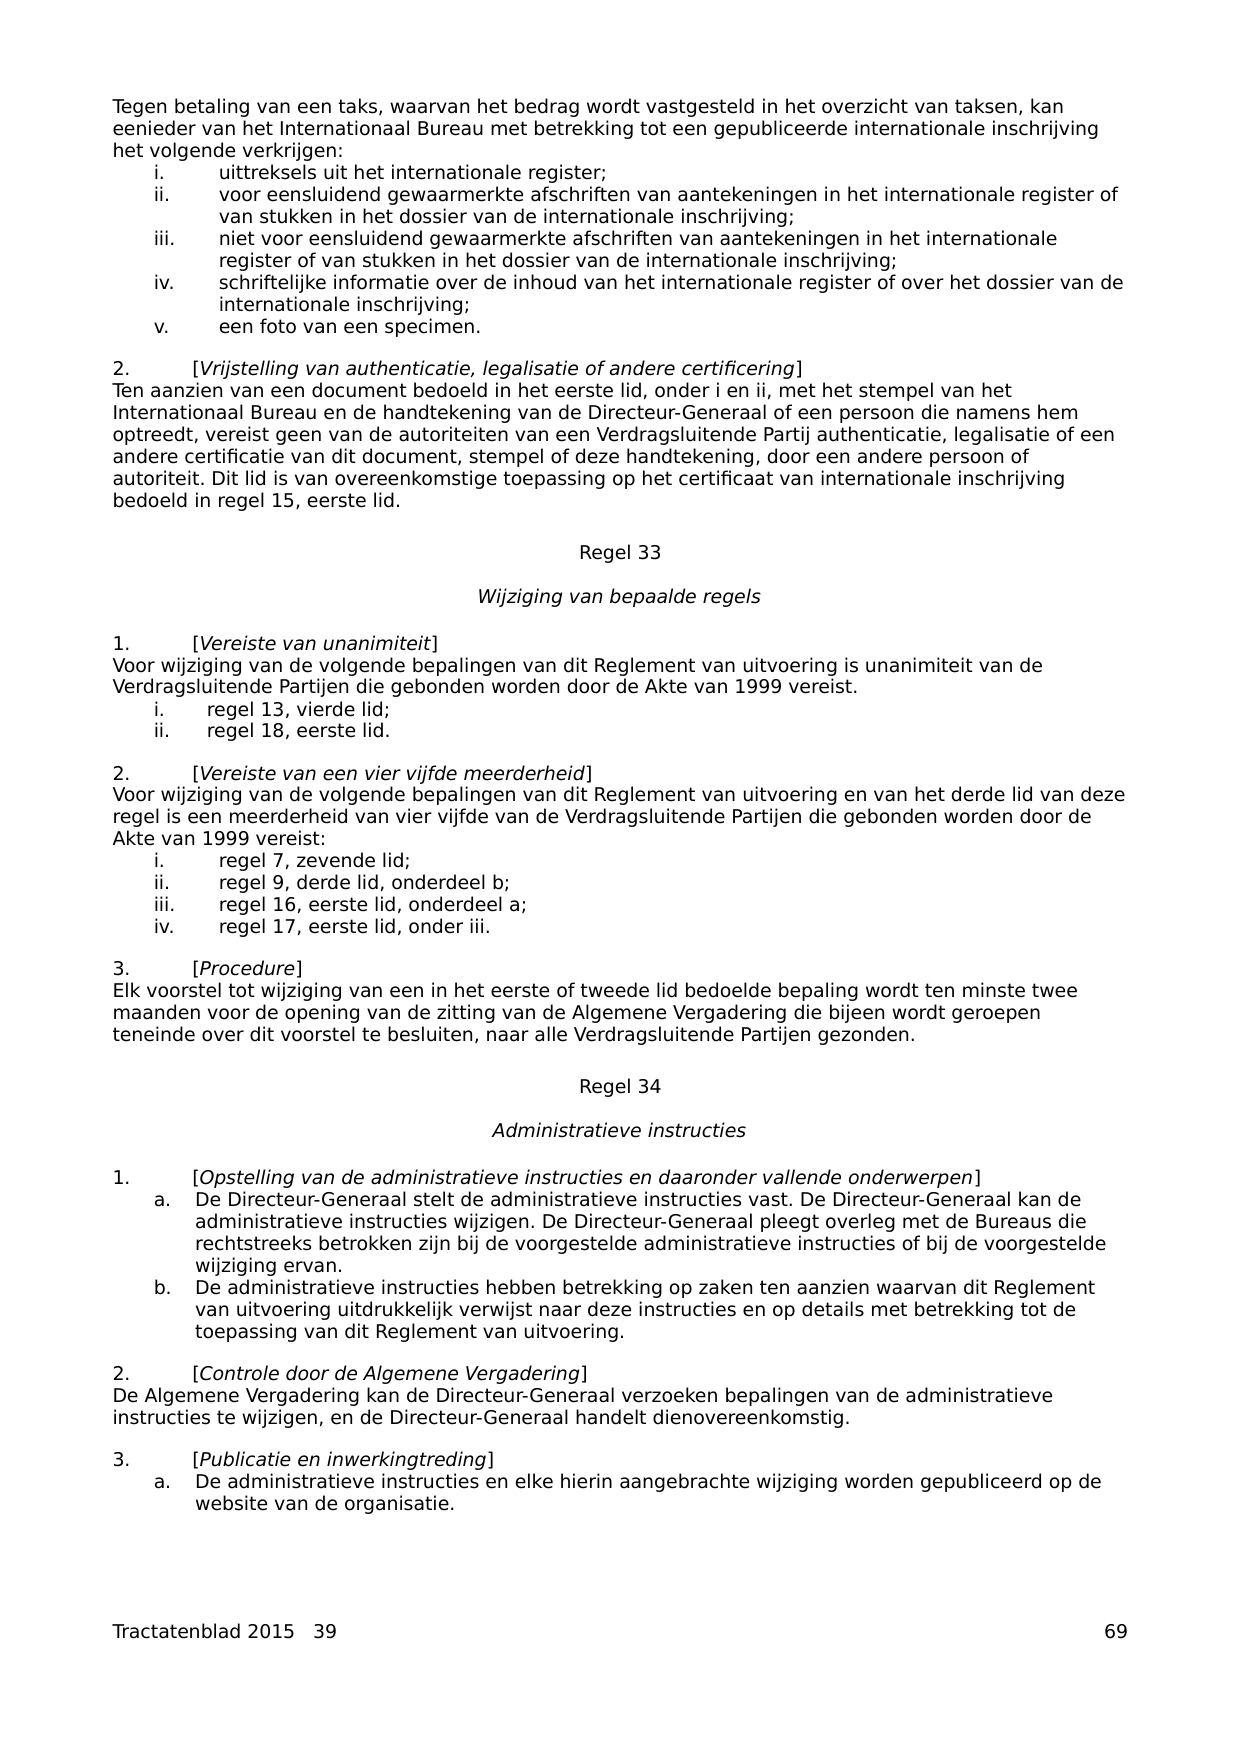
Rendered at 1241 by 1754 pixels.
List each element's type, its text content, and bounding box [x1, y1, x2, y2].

text a. De administratieve instructies en elke hierin aangebrachte wijziging worden gepubliceerd op de website van de organisatie. [153, 1471, 1128, 1515]
text v. een foto van een specimen. [153, 316, 1128, 338]
text b. De administratieve instructies hebben betrekking op zaken ten aanzien waarvan dit Reglement van uitvoering uitdrukkelijk verwijst naar deze instructies en op details met betrekking tot de toepassing van dit Reglement van uitvoering. [153, 1277, 1128, 1343]
text ii. voor eensluidend gewaarmerkte afschriften van aantekeningen in het internationale register of van stukken in het dossier van de internationale inschrijving; [153, 184, 1128, 228]
text iv. regel 17, eerste lid, onder iii. [153, 916, 1128, 938]
text ii. regel 9, derde lid, onderdeel b; [153, 872, 1128, 894]
text 1. [Opstelling van de administratieve instructies en daaronder vallende onderwerpen] [112, 1167, 1128, 1189]
text 2. [Vereiste van een vier vijfde meerderheid] [112, 762, 1128, 784]
text 2. [Vrijstelling van authenticatie, legalisatie of andere certificering] [112, 358, 1128, 380]
subtitle Regel 34 Administratieve instructies [112, 1076, 1128, 1142]
text Voor wijziging van de volgende bepalingen van dit Reglement van uitvoering en van het derde lid van deze regel is een meerderheid van vier vijfde van de Verdragsluitende Partijen die gebonden worden door de Akte van 1999 vereist: [112, 784, 1128, 850]
text i. regel 13, vierde lid; [153, 698, 1128, 720]
text Voor wijziging van de volgende bepalingen van dit Reglement van uitvoering is unanimiteit van de Verdragsluitende Partijen die gebonden worden door de Akte van 1999 vereist. [112, 654, 1128, 698]
text a. De Directeur-Generaal stelt de administratieve instructies vast. De Directeur-Generaal kan de administratieve instructies wijzigen. De Directeur-Generaal pleegt overleg met de Bureaus die rechtstreeks betrokken zijn bij de voorgestelde administratieve instructies of bij de voorgestelde wijziging ervan. [153, 1189, 1128, 1277]
text iv. schriftelijke informatie over de inhoud van het internationale register of over het dossier van de internationale inschrijving; [153, 272, 1128, 316]
text 2. [Controle door de Algemene Vergadering] [112, 1363, 1128, 1385]
text Tegen betaling van een taks, waarvan het bedrag wordt vastgesteld in het overzicht van taksen, kan eenieder van het Internationaal Bureau met betrekking tot een gepubliceerde internationale inschrijving het volgende verkrijgen: [112, 96, 1128, 162]
text 1. [Vereiste van unanimiteit] [112, 632, 1128, 654]
text 3. [Procedure] [112, 958, 1128, 980]
subtitle Regel 33 Wijziging van bepaalde regels [112, 542, 1128, 607]
text iii. regel 16, eerste lid, onderdeel a; [153, 894, 1128, 916]
text i. regel 7, zevende lid; [153, 850, 1128, 872]
text i. uittreksels uit het internationale register; [153, 162, 1128, 184]
text De Algemene Vergadering kan de Directeur-Generaal verzoeken bepalingen van de administratieve instructies te wijzigen, en de Directeur-Generaal handelt dienovereenkomstig. [112, 1385, 1128, 1429]
text Ten aanzien van een document bedoeld in het eerste lid, onder i en ii, met het stempel van het Internationaal Bureau en de handtekening van de Directeur-Generaal of een persoon die namens hem optreedt, vereist geen van de autoriteiten van een Verdragsluitende Partij authenticatie, legalisatie of een andere certificatie van dit document, stempel of deze handtekening, door een andere persoon of autoriteit. Dit lid is van overeenkomstige toepassing op het certificaat van internationale inschrijving bedoeld in regel 15, eerste lid. [112, 380, 1128, 512]
text iii. niet voor eensluidend gewaarmerkte afschriften van aantekeningen in het internationale register of van stukken in het dossier van de internationale inschrijving; [153, 228, 1128, 272]
text ii. regel 18, eerste lid. [153, 720, 1128, 742]
text 3. [Publicatie en inwerkingtreding] [112, 1449, 1128, 1471]
text Elk voorstel tot wijziging van een in het eerste of tweede lid bedoelde bepaling wordt ten minste twee maanden voor de opening van de zitting van de Algemene Vergadering die bijeen wordt geroepen teneinde over dit voorstel te besluiten, naar alle Verdragsluitende Partijen gezonden. [112, 980, 1128, 1046]
